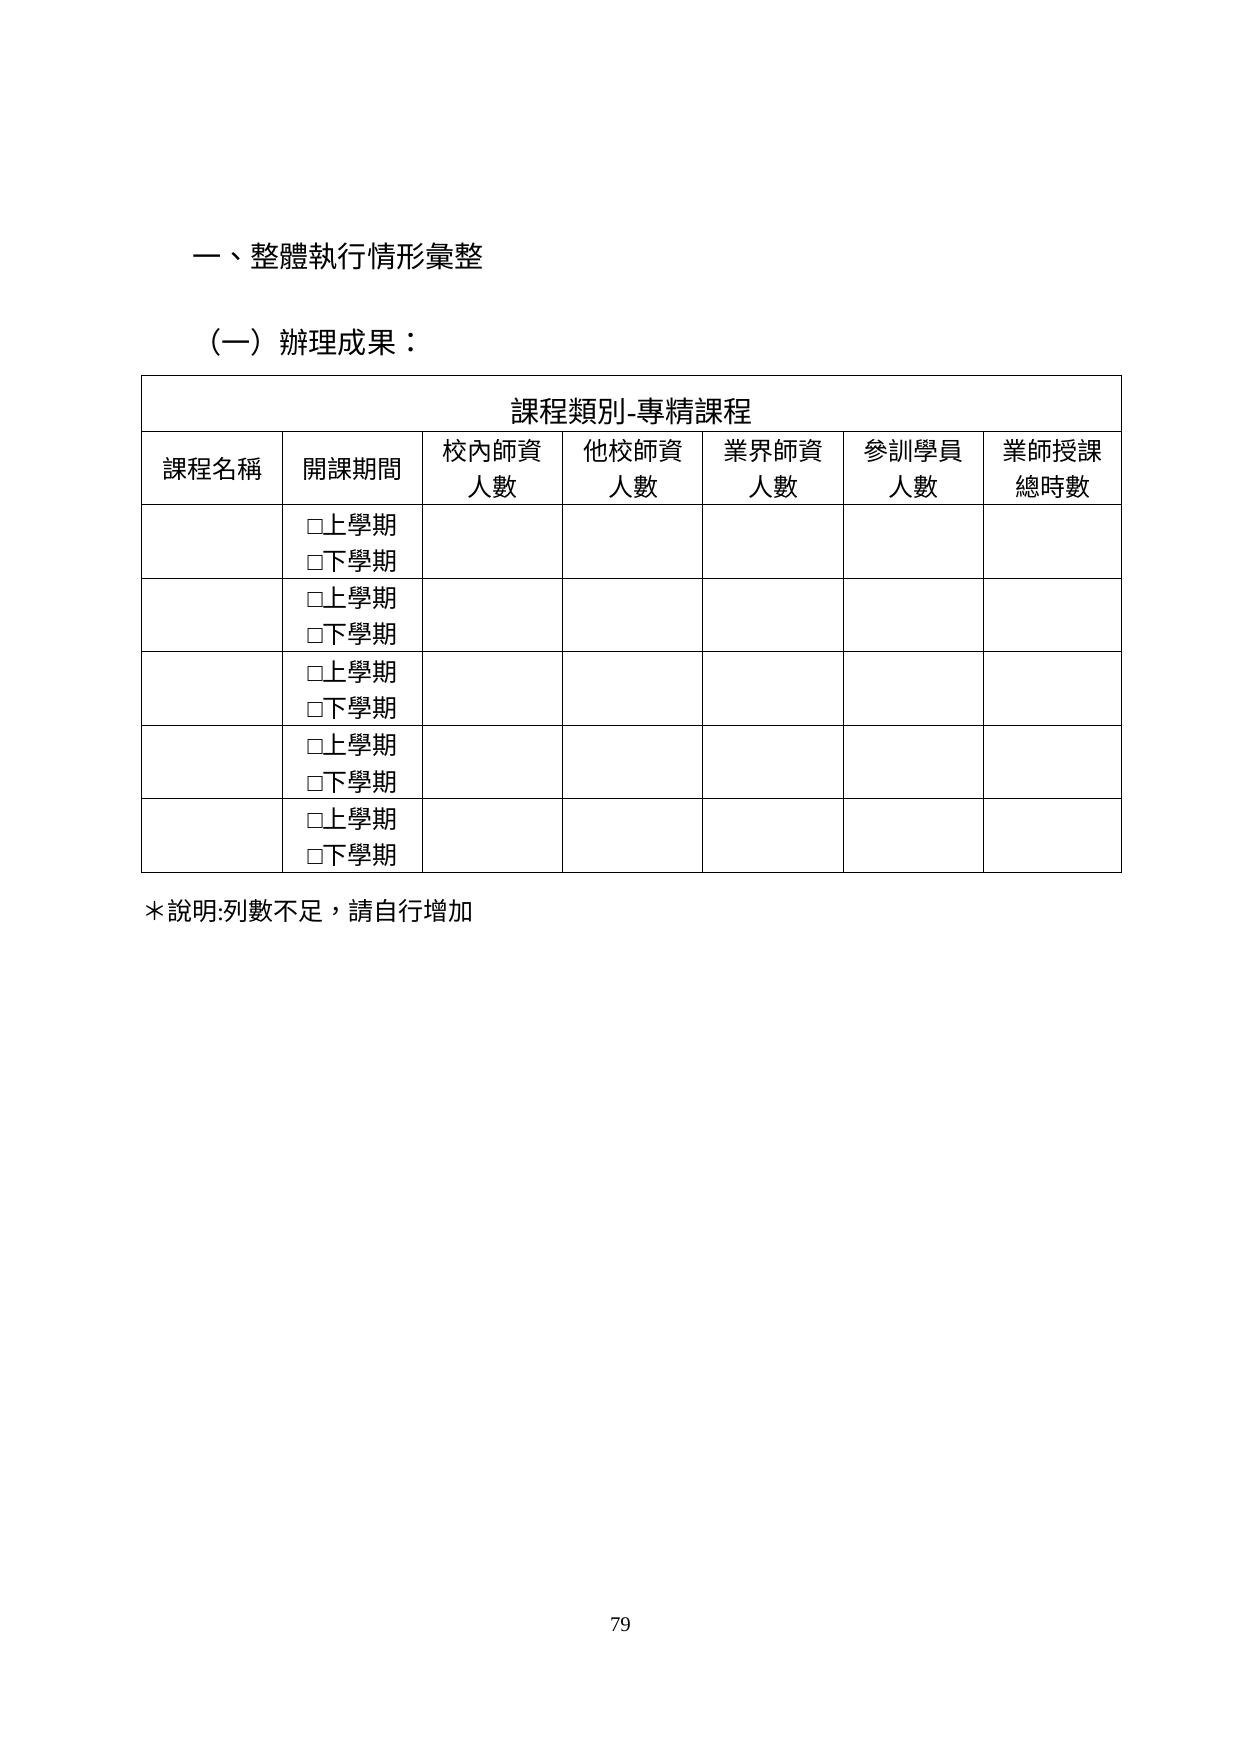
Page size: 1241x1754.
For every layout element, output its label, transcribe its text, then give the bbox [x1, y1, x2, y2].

table_cell [423, 505, 562, 578]
text 一、整體執行情形彙整 [192, 234, 1098, 276]
table_header 課程類別-專精課程 [142, 376, 1121, 431]
table_cell □上學期 □下學期 [283, 652, 422, 725]
table_cell □上學期 □下學期 [283, 799, 422, 872]
table_cell [142, 505, 282, 578]
table_cell [984, 726, 1121, 798]
table_cell 他校師資 人數 [563, 432, 702, 504]
table_cell 業界師資 人數 [703, 432, 843, 504]
table_cell [844, 652, 983, 725]
table_cell [984, 505, 1121, 578]
table_cell [423, 579, 562, 651]
table_cell [844, 726, 983, 798]
table_cell [984, 579, 1121, 651]
table_cell [423, 799, 562, 872]
text （一）辦理成果： [192, 320, 1098, 362]
table_cell 課程名稱 [142, 432, 282, 504]
table_cell [703, 505, 843, 578]
table_cell 業師授課總時數 [984, 432, 1121, 504]
table_cell [563, 652, 702, 725]
table_cell [703, 799, 843, 872]
table_cell 校內師資 人數 [423, 432, 562, 504]
table_cell [984, 652, 1121, 725]
table_cell [142, 652, 282, 725]
text ＊說明:列數不足，請自行增加 [142, 892, 1098, 928]
table_cell [563, 726, 702, 798]
table_cell [142, 579, 282, 651]
table_cell □上學期 □下學期 [283, 726, 422, 798]
table_cell [563, 505, 702, 578]
table_cell [142, 799, 282, 872]
table_cell [423, 726, 562, 798]
table_cell [844, 505, 983, 578]
table_cell 參訓學員 人數 [844, 432, 983, 504]
table_cell □上學期 □下學期 [283, 579, 422, 651]
table_cell [703, 726, 843, 798]
table_cell [703, 652, 843, 725]
table_cell 開課期間 [283, 432, 422, 504]
table_cell [563, 799, 702, 872]
table_cell [984, 799, 1121, 872]
table_cell [844, 799, 983, 872]
table_cell [142, 726, 282, 798]
table_cell [703, 579, 843, 651]
table_cell [563, 579, 702, 651]
table_cell [844, 579, 983, 651]
table_cell [423, 652, 562, 725]
table_cell □上學期 □下學期 [283, 505, 422, 578]
